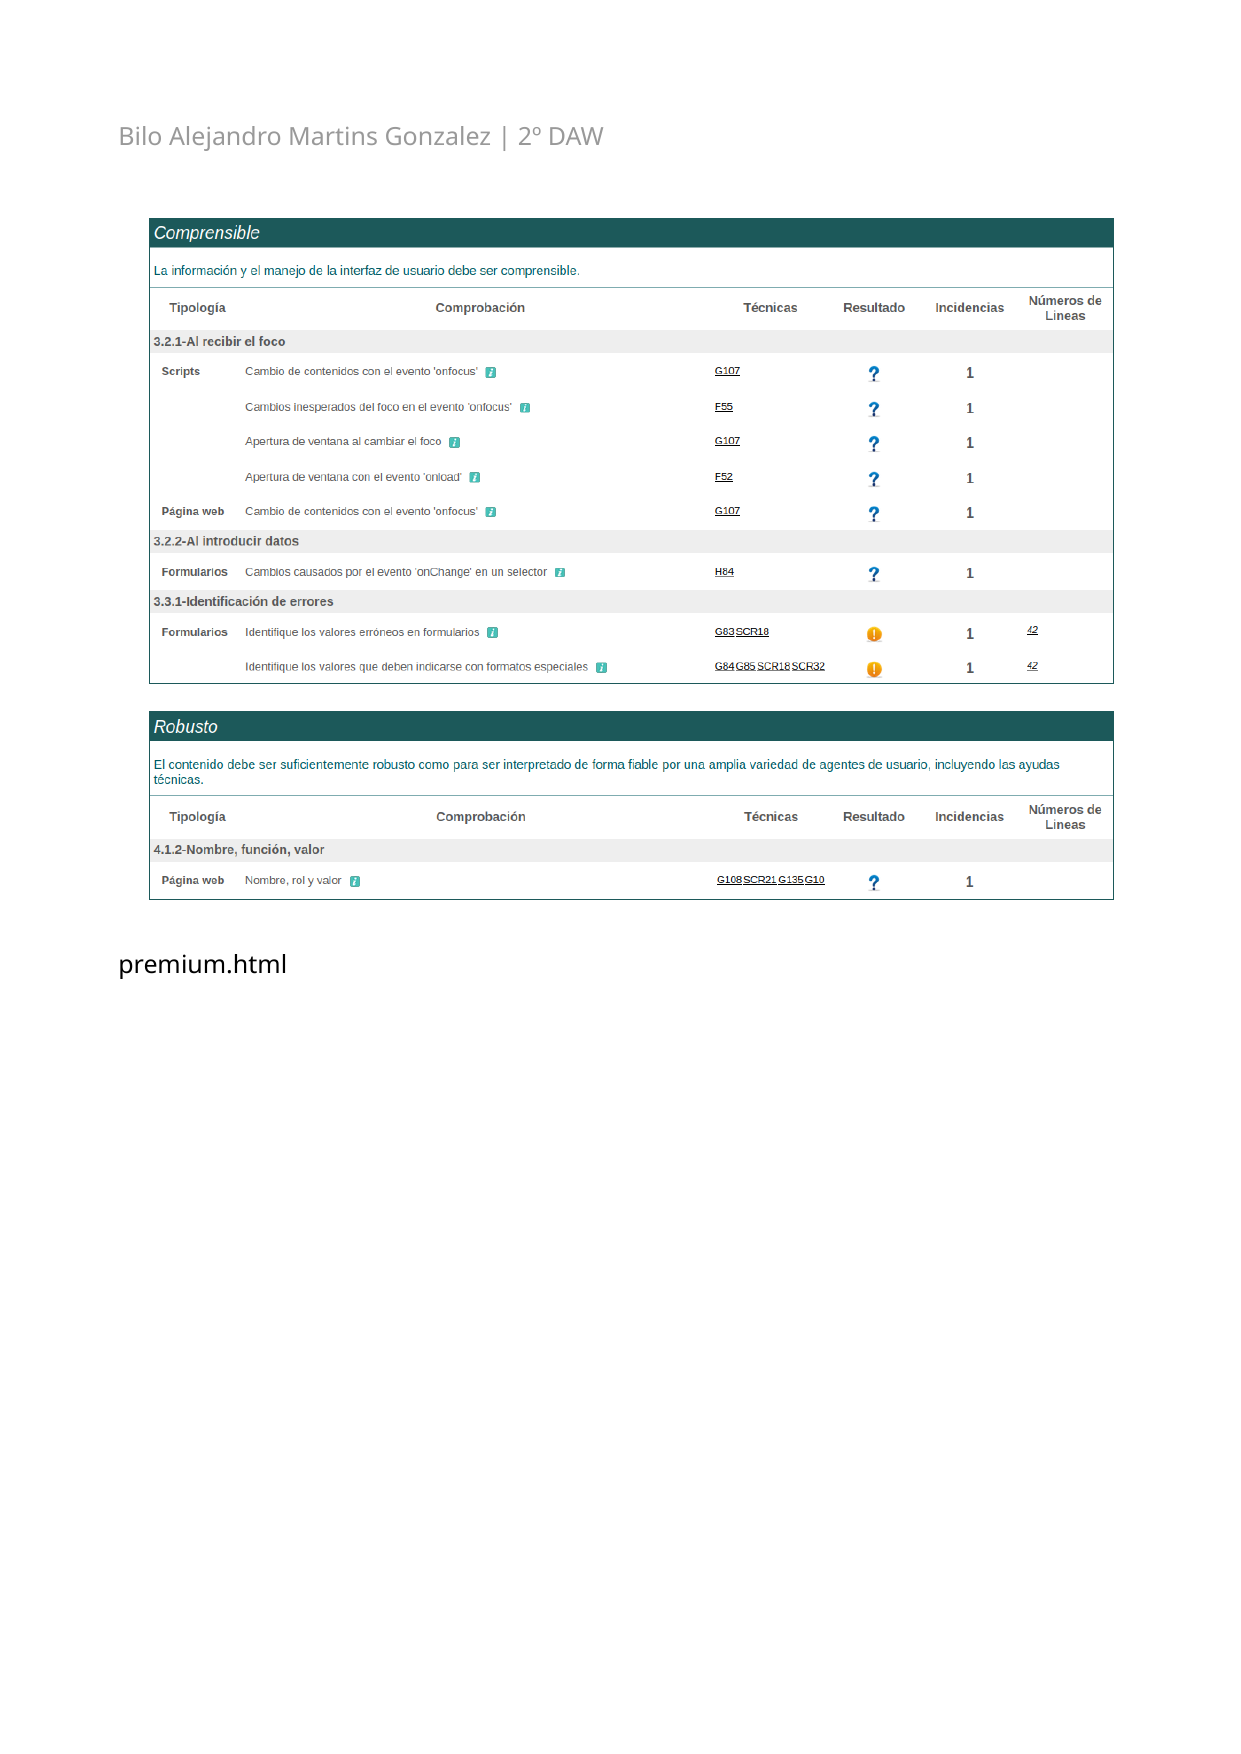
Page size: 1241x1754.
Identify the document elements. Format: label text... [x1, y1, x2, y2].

picture [127, 201, 1132, 913]
text premium.html [118, 946, 1122, 981]
